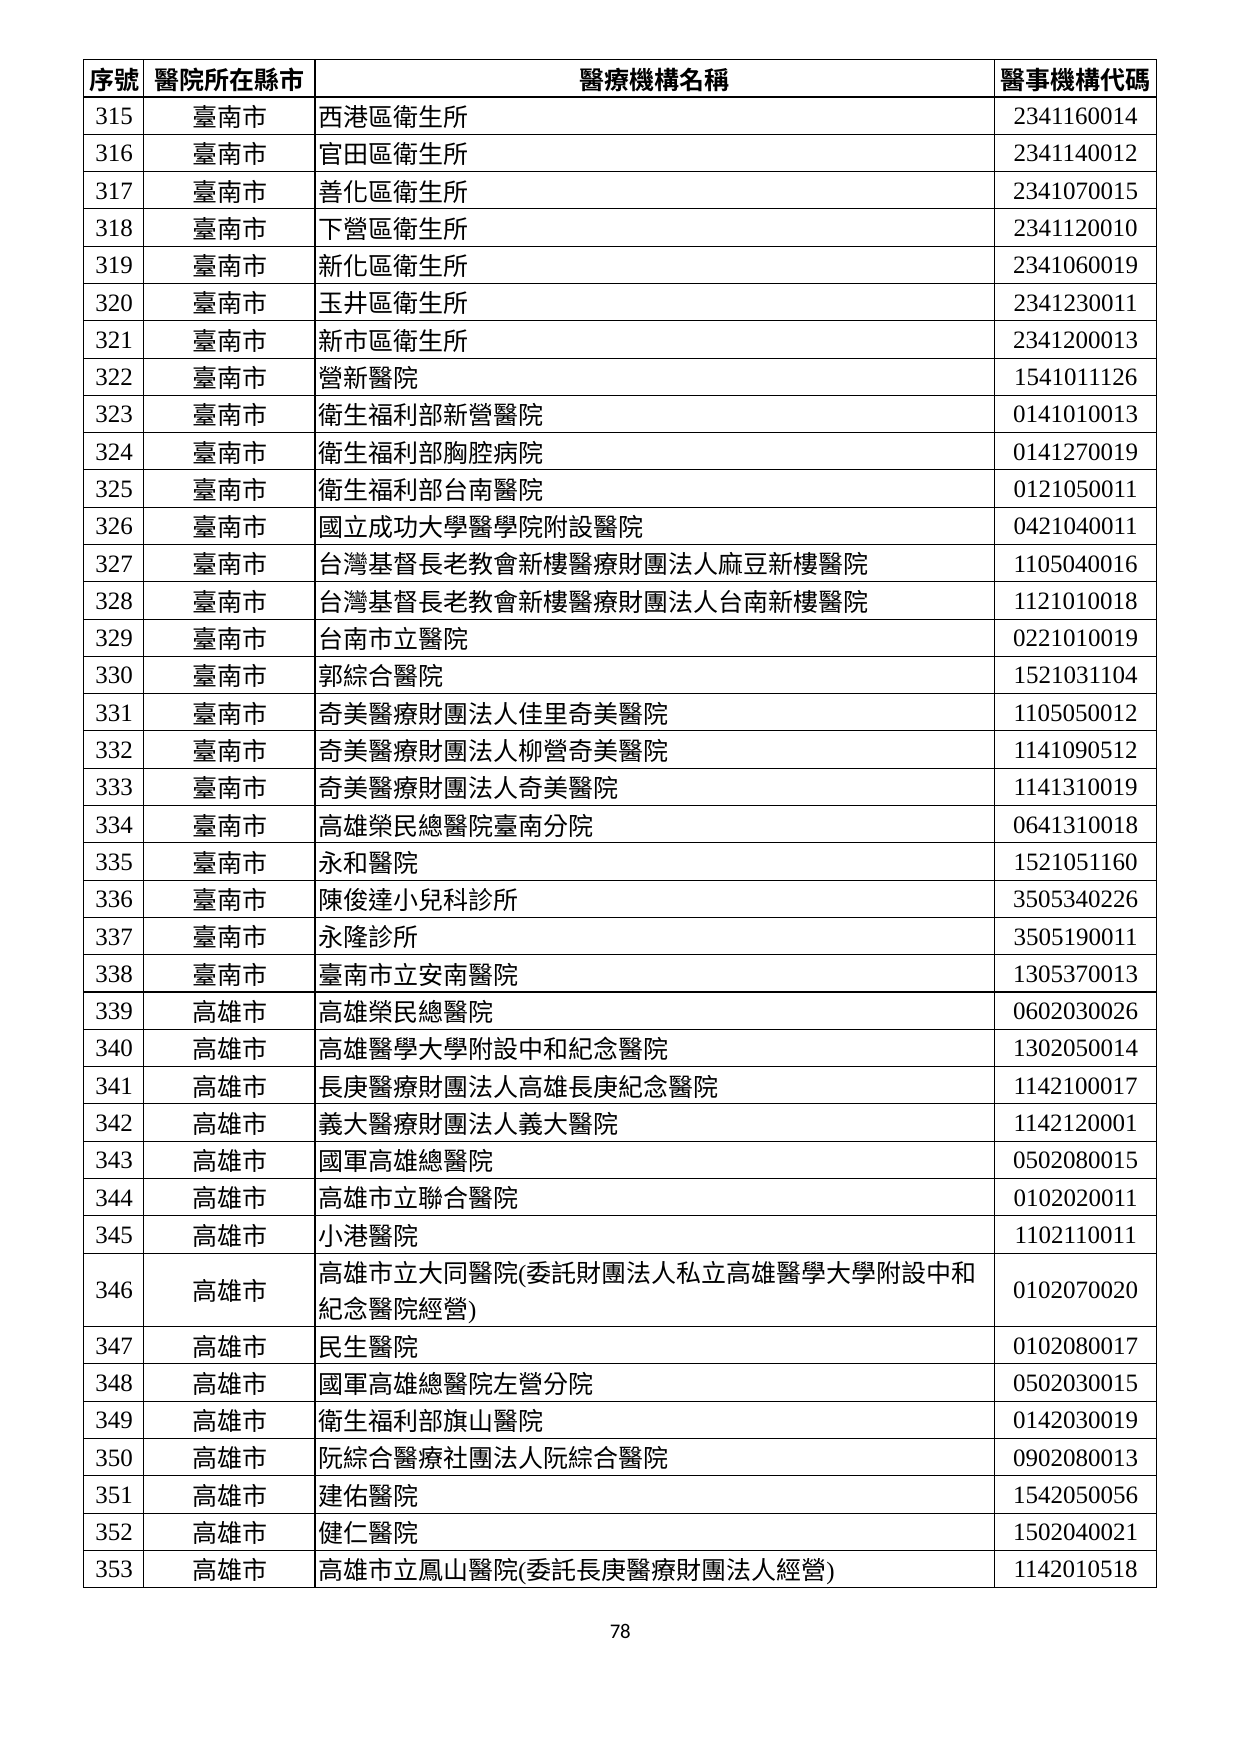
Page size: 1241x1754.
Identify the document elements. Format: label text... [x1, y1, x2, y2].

table_cell 0141270019 [995, 433, 1156, 469]
table_cell 344 [84, 1179, 143, 1215]
table_cell 332 [84, 731, 143, 768]
table_cell 1142010518 [995, 1551, 1156, 1587]
table_cell 高雄市 [144, 993, 314, 1029]
table_cell 0141010013 [995, 396, 1156, 432]
table_cell 325 [84, 470, 143, 507]
table_cell 2341230011 [995, 284, 1156, 320]
table_header 醫事機構代碼 [995, 60, 1156, 96]
table_cell 高雄市 [144, 1104, 314, 1141]
table_cell 0102080017 [995, 1327, 1156, 1363]
table_cell 335 [84, 843, 143, 879]
table_cell 臺南市 [144, 657, 314, 693]
table_cell 新化區衛生所 [316, 247, 994, 283]
table_cell 336 [84, 881, 143, 917]
table_cell 西港區衛生所 [316, 98, 994, 134]
table_cell 341 [84, 1067, 143, 1103]
table_cell 衛生福利部旗山醫院 [316, 1402, 994, 1438]
table_cell 0102070020 [995, 1254, 1156, 1326]
table_cell 高雄榮民總醫院臺南分院 [316, 806, 994, 842]
table_cell 高雄市 [144, 1030, 314, 1066]
table_cell 高雄市 [144, 1067, 314, 1103]
table_cell 臺南市 [144, 135, 314, 171]
table_cell 315 [84, 98, 143, 134]
table_cell 永隆診所 [316, 918, 994, 954]
table_cell 臺南市 [144, 321, 314, 357]
table_cell 338 [84, 955, 143, 991]
table_cell 高雄市立大同醫院(委託財團法人私立高雄醫學大學附設中和紀念醫院經營) [316, 1254, 994, 1326]
table_cell 長庚醫療財團法人高雄長庚紀念醫院 [316, 1067, 994, 1103]
table_cell 0502080015 [995, 1142, 1156, 1178]
table_cell 340 [84, 1030, 143, 1066]
table_cell 臺南市 [144, 806, 314, 842]
table_cell 奇美醫療財團法人佳里奇美醫院 [316, 694, 994, 730]
table_cell 330 [84, 657, 143, 693]
table_cell 衛生福利部胸腔病院 [316, 433, 994, 469]
table_cell 328 [84, 582, 143, 618]
table_cell 322 [84, 359, 143, 395]
table_cell 奇美醫療財團法人柳營奇美醫院 [316, 731, 994, 768]
table_cell 下營區衛生所 [316, 209, 994, 246]
table_cell 臺南市 [144, 209, 314, 246]
table_cell 臺南市 [144, 508, 314, 544]
table_cell 高雄市 [144, 1402, 314, 1438]
table_cell 臺南市 [144, 769, 314, 805]
table_cell 臺南市 [144, 98, 314, 134]
table_cell 0102020011 [995, 1179, 1156, 1215]
table_cell 臺南市 [144, 396, 314, 432]
table_cell 臺南市 [144, 881, 314, 917]
table_cell 321 [84, 321, 143, 357]
table_cell 0602030026 [995, 993, 1156, 1029]
table_cell 陳俊達小兒科診所 [316, 881, 994, 917]
table_cell 臺南市 [144, 284, 314, 320]
table_cell 高雄市 [144, 1364, 314, 1401]
table_cell 331 [84, 694, 143, 730]
table_cell 官田區衛生所 [316, 135, 994, 171]
table_cell 1102110011 [995, 1216, 1156, 1252]
table_cell 318 [84, 209, 143, 246]
table_cell 2341070015 [995, 172, 1156, 208]
table_cell 臺南市 [144, 694, 314, 730]
table_cell 2341060019 [995, 247, 1156, 283]
table_cell 國軍高雄總醫院 [316, 1142, 994, 1178]
table_cell 臺南市 [144, 545, 314, 581]
table_cell 臺南市 [144, 843, 314, 879]
table_cell 0121050011 [995, 470, 1156, 507]
table_cell 臺南市 [144, 433, 314, 469]
table_cell 334 [84, 806, 143, 842]
table_cell 1521031104 [995, 657, 1156, 693]
table_cell 1521051160 [995, 843, 1156, 879]
table_cell 339 [84, 993, 143, 1029]
table_cell 新市區衛生所 [316, 321, 994, 357]
table_cell 327 [84, 545, 143, 581]
table_cell 317 [84, 172, 143, 208]
table_cell 臺南市 [144, 620, 314, 656]
table_cell 國立成功大學醫學院附設醫院 [316, 508, 994, 544]
table_cell 高雄榮民總醫院 [316, 993, 994, 1029]
table_cell 1542050056 [995, 1476, 1156, 1512]
table_header 醫院所在縣市 [144, 60, 314, 96]
table_cell 1302050014 [995, 1030, 1156, 1066]
table_cell 奇美醫療財團法人奇美醫院 [316, 769, 994, 805]
table_cell 0142030019 [995, 1402, 1156, 1438]
table_cell 臺南市 [144, 918, 314, 954]
table_cell 高雄市 [144, 1142, 314, 1178]
table_cell 352 [84, 1514, 143, 1550]
table_cell 高雄市立鳳山醫院(委託長庚醫療財團法人經營) [316, 1551, 994, 1587]
table_cell 臺南市 [144, 247, 314, 283]
table_cell 0502030015 [995, 1364, 1156, 1401]
table_cell 郭綜合醫院 [316, 657, 994, 693]
table_cell 高雄市 [144, 1179, 314, 1215]
table_cell 善化區衛生所 [316, 172, 994, 208]
table_cell 高雄市 [144, 1514, 314, 1550]
table_cell 臺南市 [144, 955, 314, 991]
table_cell 346 [84, 1254, 143, 1326]
table_cell 3505340226 [995, 881, 1156, 917]
table_cell 高雄市 [144, 1254, 314, 1326]
table_cell 353 [84, 1551, 143, 1587]
table_cell 0902080013 [995, 1439, 1156, 1475]
table_cell 臺南市 [144, 172, 314, 208]
table_cell 小港醫院 [316, 1216, 994, 1252]
table_cell 玉井區衛生所 [316, 284, 994, 320]
table_cell 0421040011 [995, 508, 1156, 544]
table_cell 健仁醫院 [316, 1514, 994, 1550]
table_cell 351 [84, 1476, 143, 1512]
table_cell 民生醫院 [316, 1327, 994, 1363]
table_cell 1105040016 [995, 545, 1156, 581]
table_cell 國軍高雄總醫院左營分院 [316, 1364, 994, 1401]
table_cell 高雄醫學大學附設中和紀念醫院 [316, 1030, 994, 1066]
table_cell 347 [84, 1327, 143, 1363]
table_cell 台南市立醫院 [316, 620, 994, 656]
table_cell 348 [84, 1364, 143, 1401]
table_cell 阮綜合醫療社團法人阮綜合醫院 [316, 1439, 994, 1475]
table_cell 349 [84, 1402, 143, 1438]
table_cell 350 [84, 1439, 143, 1475]
table_cell 333 [84, 769, 143, 805]
table_cell 1121010018 [995, 582, 1156, 618]
table_cell 高雄市 [144, 1476, 314, 1512]
table_cell 326 [84, 508, 143, 544]
table_cell 建佑醫院 [316, 1476, 994, 1512]
table_cell 319 [84, 247, 143, 283]
table_cell 臺南市 [144, 731, 314, 768]
table_cell 義大醫療財團法人義大醫院 [316, 1104, 994, 1141]
table_cell 0641310018 [995, 806, 1156, 842]
table_cell 高雄市 [144, 1216, 314, 1252]
table_cell 2341120010 [995, 209, 1156, 246]
table_cell 1142120001 [995, 1104, 1156, 1141]
table_cell 320 [84, 284, 143, 320]
table_cell 343 [84, 1142, 143, 1178]
table_cell 3505190011 [995, 918, 1156, 954]
table_cell 1141090512 [995, 731, 1156, 768]
table_cell 高雄市 [144, 1439, 314, 1475]
table_cell 1502040021 [995, 1514, 1156, 1550]
table_header 序號 [84, 60, 143, 96]
table_cell 高雄市 [144, 1551, 314, 1587]
table_cell 台灣基督長老教會新樓醫療財團法人麻豆新樓醫院 [316, 545, 994, 581]
table_cell 329 [84, 620, 143, 656]
table_cell 342 [84, 1104, 143, 1141]
table_header 醫療機構名稱 [316, 60, 994, 96]
table_cell 345 [84, 1216, 143, 1252]
table_cell 臺南市 [144, 470, 314, 507]
table_cell 永和醫院 [316, 843, 994, 879]
table_cell 1541011126 [995, 359, 1156, 395]
table_cell 台灣基督長老教會新樓醫療財團法人台南新樓醫院 [316, 582, 994, 618]
table_cell 1105050012 [995, 694, 1156, 730]
table_cell 高雄市立聯合醫院 [316, 1179, 994, 1215]
table_cell 臺南市 [144, 582, 314, 618]
table_cell 1141310019 [995, 769, 1156, 805]
table_cell 337 [84, 918, 143, 954]
table_cell 衛生福利部新營醫院 [316, 396, 994, 432]
table_cell 衛生福利部台南醫院 [316, 470, 994, 507]
table_cell 2341200013 [995, 321, 1156, 357]
table_cell 臺南市 [144, 359, 314, 395]
table_cell 1142100017 [995, 1067, 1156, 1103]
table_cell 324 [84, 433, 143, 469]
table_cell 2341140012 [995, 135, 1156, 171]
table_cell 323 [84, 396, 143, 432]
table_cell 營新醫院 [316, 359, 994, 395]
table_cell 1305370013 [995, 955, 1156, 991]
table_cell 316 [84, 135, 143, 171]
table_cell 0221010019 [995, 620, 1156, 656]
table_cell 臺南市立安南醫院 [316, 955, 994, 991]
table_cell 2341160014 [995, 98, 1156, 134]
table_cell 高雄市 [144, 1327, 314, 1363]
